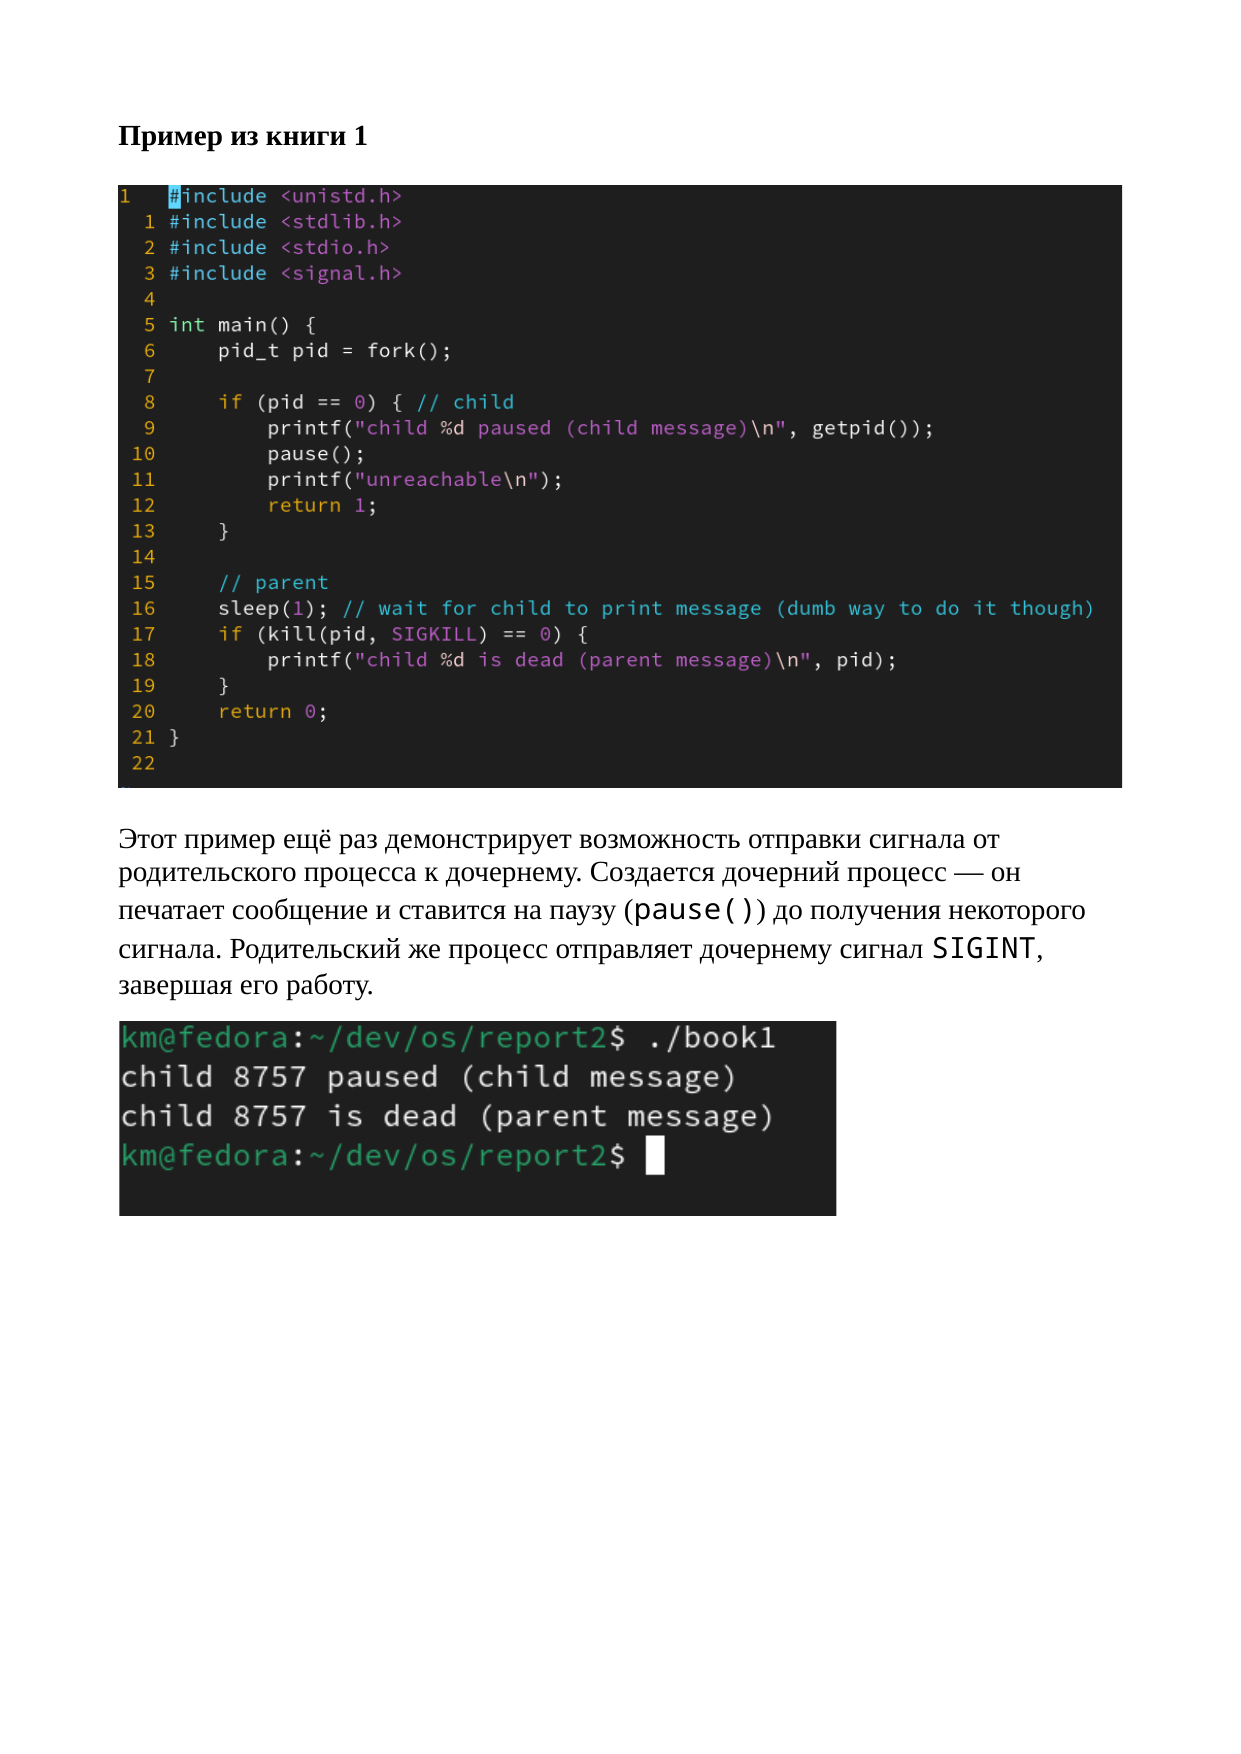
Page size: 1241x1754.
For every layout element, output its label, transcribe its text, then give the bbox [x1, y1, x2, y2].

picture [119, 1021, 837, 1216]
text Пример из книги 1 [118, 118, 1122, 152]
picture [118, 185, 1123, 788]
text Этот пример ещё раз демонстрирует возможность отправки сигнала от родительского процесса к дочернему. Создается дочерний процесс — он печатает сообщение и ставится на паузу (pause()) до получения некоторого сигнала. Родительский же процесс отправляет дочернему сигнал SIGINT, завершая его работу. [118, 821, 1122, 1001]
